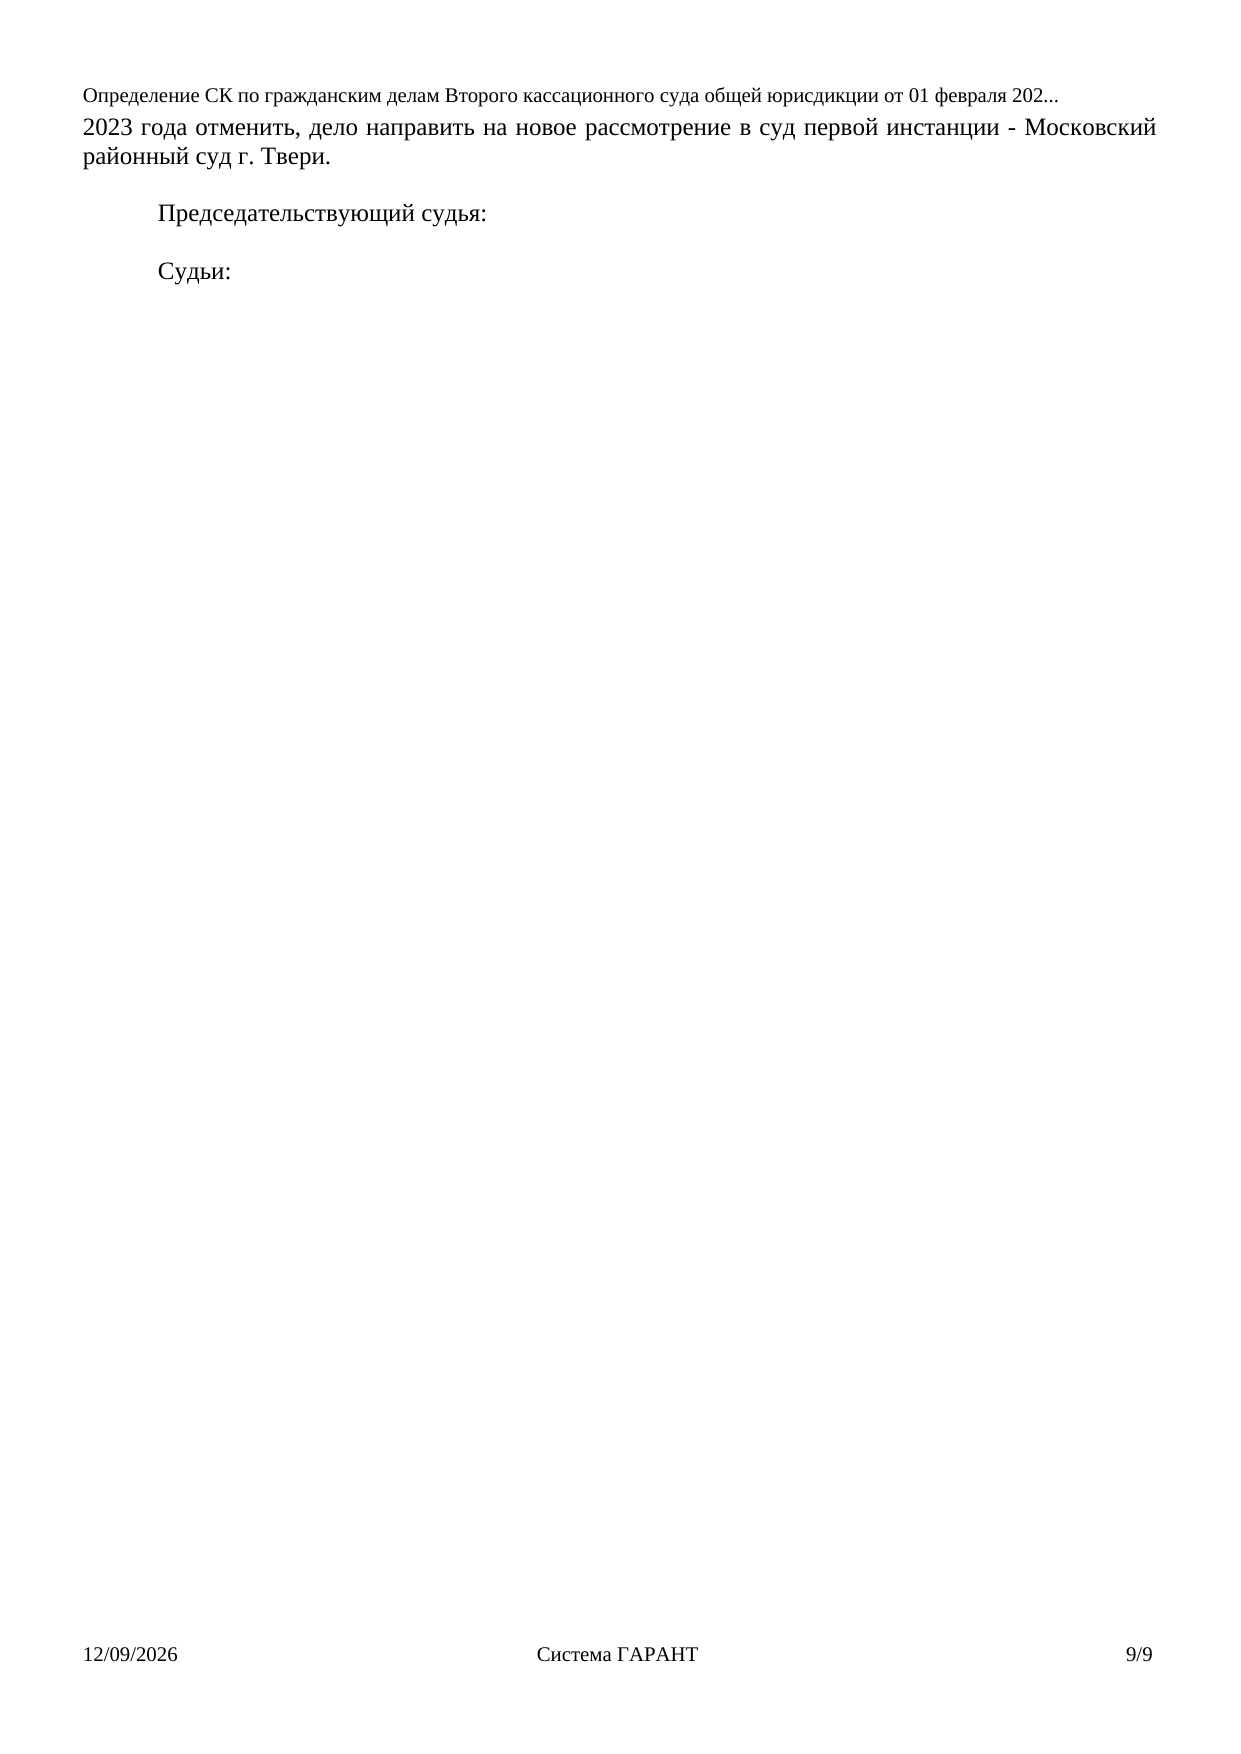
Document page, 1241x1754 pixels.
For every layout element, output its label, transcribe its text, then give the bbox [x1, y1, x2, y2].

text 2023 года отменить, дело направить на новое рассмотрение в суд первой инстанции - Московский районный суд г. Твери. [83, 112, 1157, 170]
text Председательствующий судья: [83, 198, 1157, 227]
text Судьи: [83, 256, 1157, 285]
